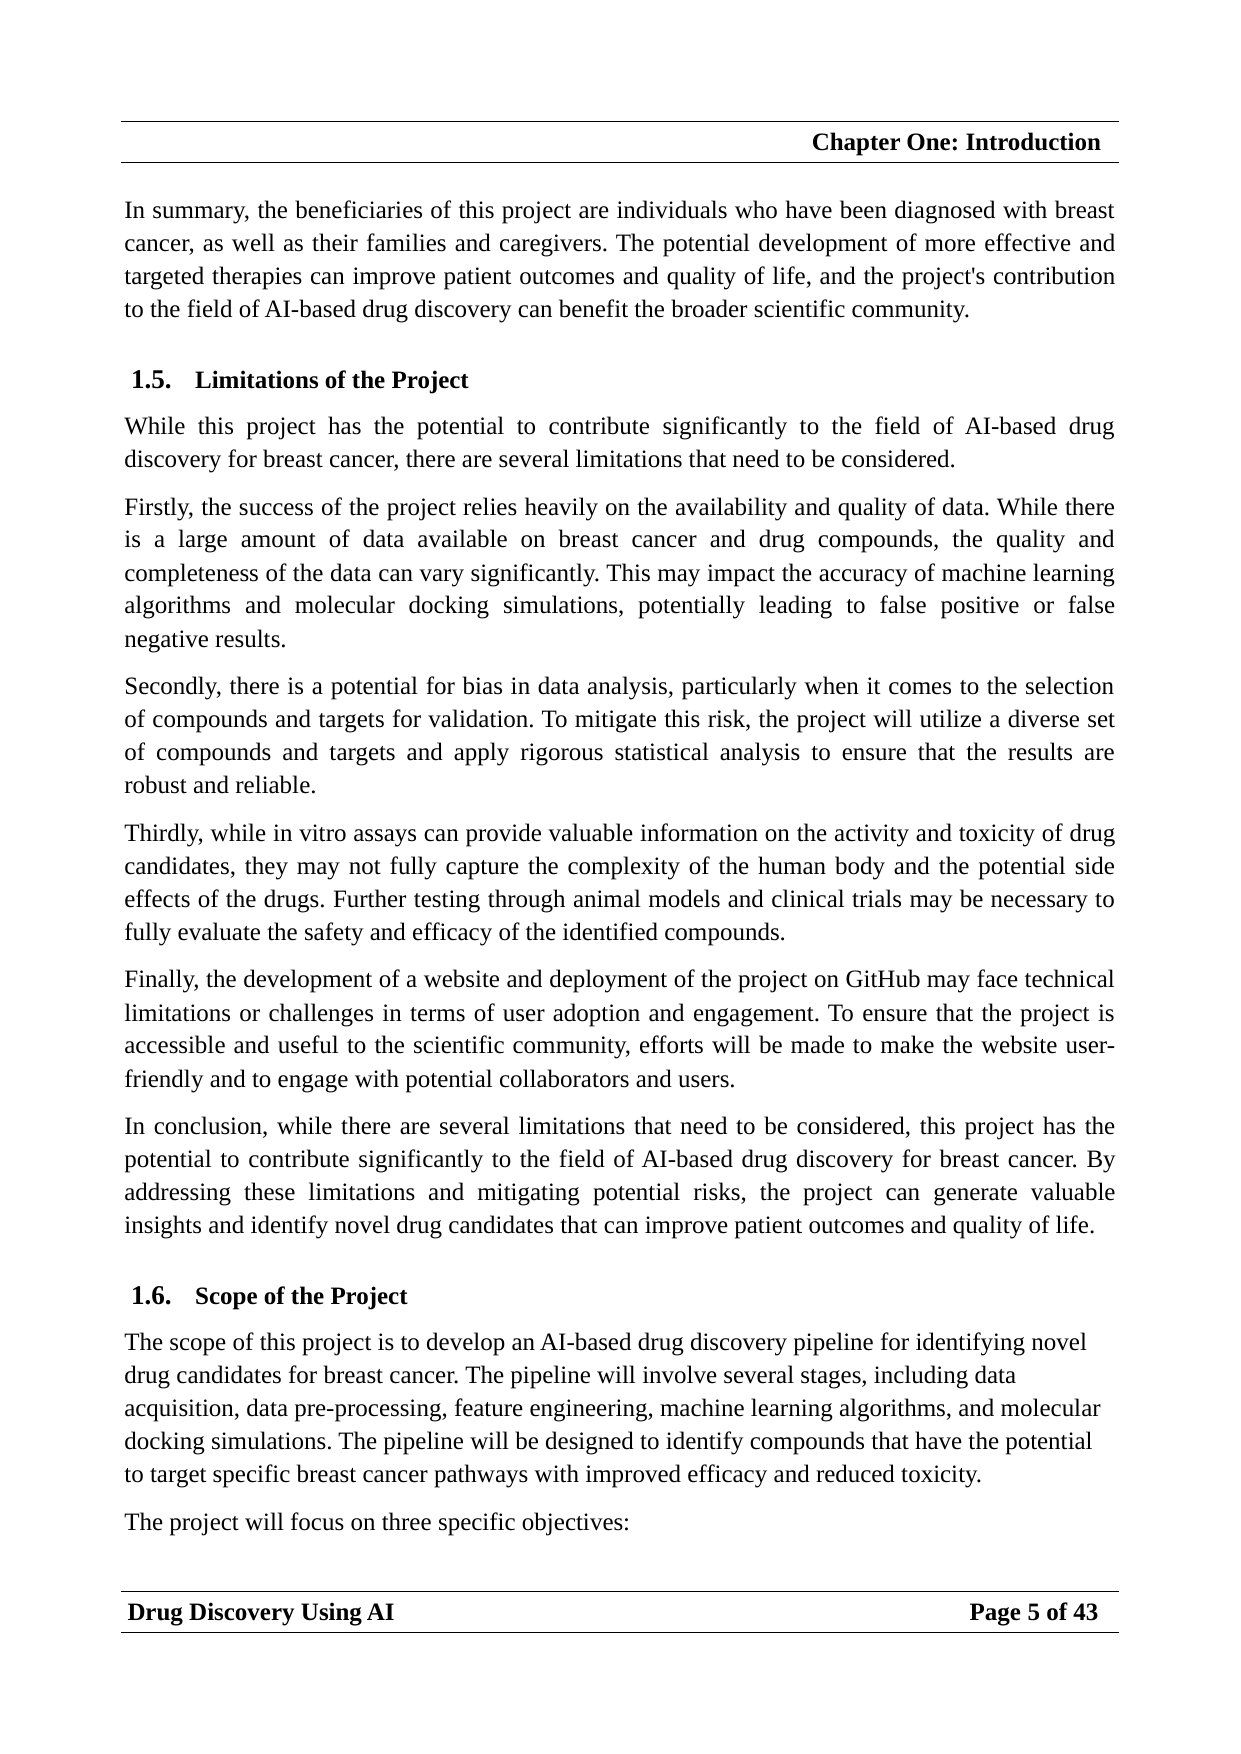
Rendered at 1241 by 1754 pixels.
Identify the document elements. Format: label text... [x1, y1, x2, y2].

text Thirdly, while in vitro assays can provide valuable information on the activity and toxicity of drug candidates, they may not fully capture the complexity of the human body and the potential side effects of the drugs. Further testing through animal models and clinical trials may be necessary to fully evaluate the safety and efficacy of the identified compounds. [121, 815, 1119, 946]
text Firstly, the success of the project relies heavily on the availability and quality of data. While there is a large amount of data available on breast cancer and drug compounds, the quality and completeness of the data can vary significantly. This may impact the accuracy of machine learning algorithms and molecular docking simulations, potentially leading to false positive or false negative results. [121, 488, 1119, 652]
text In conclusion, while there are several limitations that need to be considered, this project has the potential to contribute significantly to the field of AI-based drug discovery for breast cancer. By addressing these limitations and mitigating potential risks, the project can generate valuable insights and identify novel drug candidates that can improve patient outcomes and quality of life. [121, 1108, 1119, 1239]
subtitle Limitations of the Project [121, 360, 1119, 394]
subtitle Scope of the Project [121, 1276, 1119, 1310]
text While this project has the potential to contribute significantly to the field of AI-based drug discovery for breast cancer, there are several limitations that need to be considered. [121, 408, 1119, 473]
text The scope of this project is to develop an AI-based drug discovery pipeline for identifying novel drug candidates for breast cancer. The pipeline will involve several stages, including data acquisition, data pre-processing, feature engineering, machine learning algorithms, and molecular docking simulations. The pipeline will be designed to identify compounds that have the potential to target specific breast cancer pathways with improved efficacy and reduced toxicity. [121, 1324, 1119, 1488]
text In summary, the beneficiaries of this project are individuals who have been diagnosed with breast cancer, as well as their families and caregivers. The potential development of more effective and targeted therapies can improve patient outcomes and quality of life, and the project's contribution to the field of AI-based drug discovery can benefit the broader scientific community. [121, 192, 1119, 323]
text Secondly, there is a potential for bias in data analysis, particularly when it comes to the selection of compounds and targets for validation. To mitigate this risk, the project will utilize a diverse set of compounds and targets and apply rigorous statistical analysis to ensure that the results are robust and reliable. [121, 668, 1119, 799]
text Finally, the development of a website and deployment of the project on GitHub may face technical limitations or challenges in terms of user adoption and engagement. To ensure that the project is accessible and useful to the scientific community, efforts will be made to make the website user-friendly and to engage with potential collaborators and users. [121, 962, 1119, 1092]
text The project will focus on three specific objectives: [121, 1504, 1119, 1538]
